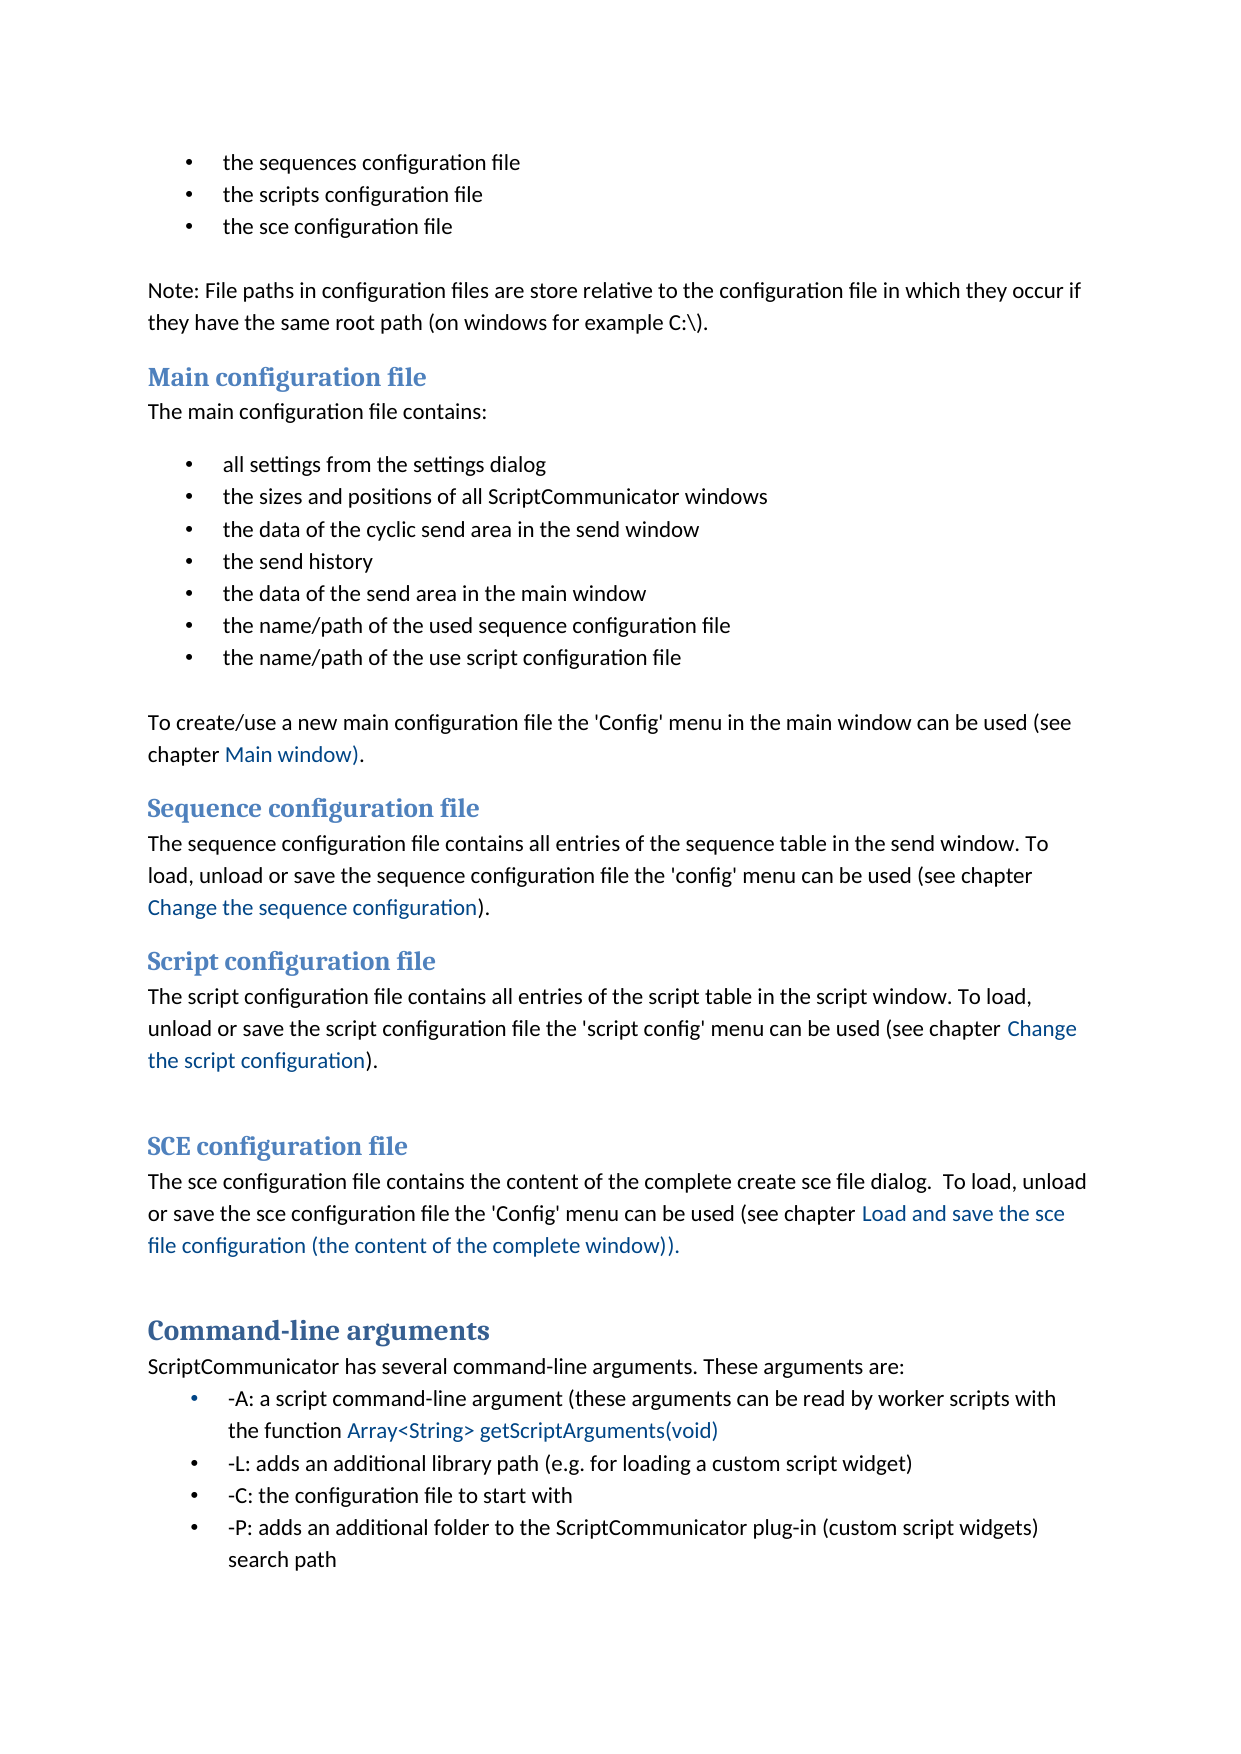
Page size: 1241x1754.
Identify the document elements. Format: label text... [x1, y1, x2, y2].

text To create/use a new main configuration file the 'Config' menu in the main window can be used (see chapter Main window). [148, 708, 1093, 768]
subtitle Main configuration file [148, 362, 1093, 393]
list all settings from the settings dialog [185, 450, 1093, 478]
list the send history [185, 547, 1093, 575]
list the sequences configuration file [185, 148, 1093, 176]
list the name/path of the use script configuration file [185, 643, 1093, 671]
list the name/path of the used sequence configuration file [185, 611, 1093, 639]
list -L: adds an additional library path (e.g. for loading a custom script widget) [190, 1449, 1093, 1477]
subtitle Sequence configuration file [148, 793, 1093, 824]
list the sizes and positions of all ScriptCommunicator windows [185, 482, 1093, 511]
list the data of the send area in the main window [185, 579, 1093, 607]
text ScriptCommunicator has several command-line arguments. These arguments are: [148, 1352, 1093, 1380]
subtitle Command-line arguments [148, 1314, 1093, 1347]
list The script configuration file contains all entries of the script table in the script window. To load, unload or save the script configuration file the 'script config' menu can be used (see chapter Change the script configuration). [148, 982, 1093, 1074]
list the sce configuration file [185, 212, 1093, 240]
list -P: adds an additional folder to the ScriptCommunicator plug-in (custom script widgets) search path [190, 1513, 1093, 1573]
subtitle SCE configuration file [148, 1131, 1093, 1163]
list the data of the cyclic send area in the send window [185, 515, 1093, 543]
subtitle Script configuration file [148, 946, 1093, 977]
list -C: the configuration file to start with [190, 1481, 1093, 1509]
text Note: File paths in configuration files are store relative to the configuration file in which they occur if they have the same root path (on windows for example C:\). [148, 276, 1093, 337]
list The sequence configuration file contains all entries of the sequence table in the send window. To load, unload or save the sequence configuration file the 'config' menu can be used (see chapter Change the sequence configuration). [148, 829, 1093, 921]
list the scripts configuration file [185, 180, 1093, 208]
text The sce configuration file contains the content of the complete create sce file dialog. To load, unload or save the sce configuration file the 'Config' menu can be used (see chapter Load and save the sce file configuration (the content of the complete window)). [148, 1167, 1093, 1259]
list -A: a script command-line argument (these arguments can be read by worker scripts with the function Array<String> getScriptArguments(void) [190, 1384, 1093, 1445]
text The main configuration file contains: [148, 397, 1093, 425]
